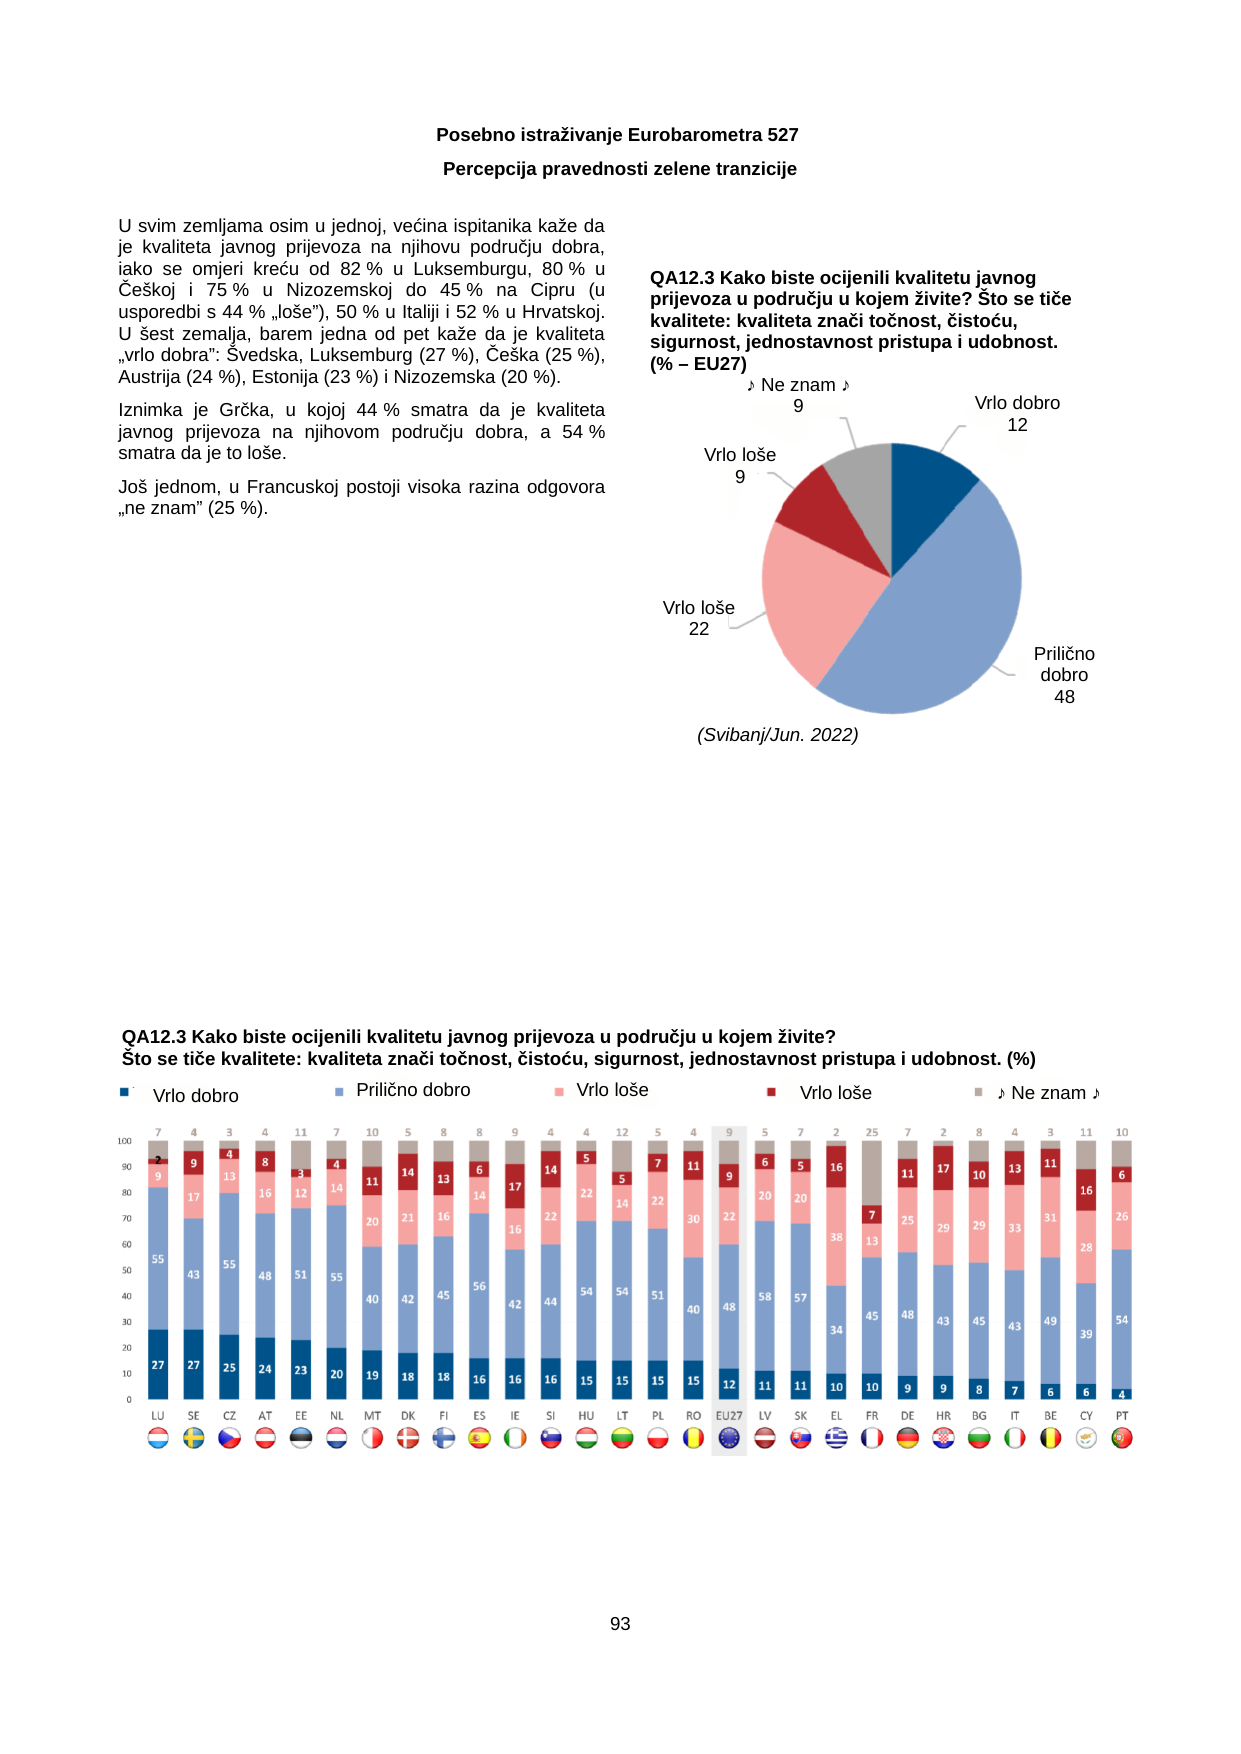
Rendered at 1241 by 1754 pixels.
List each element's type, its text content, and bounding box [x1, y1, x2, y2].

picture [728, 404, 1026, 719]
picture [729, 452, 734, 460]
text U svim zemljama osim u jednoj, većina ispitanika kaže da je kvaliteta javnog prijevoza na njihovu području dobra, iako se omjeri kreću od 82 % u Luksemburgu, 80 % u Češkoj i 75 % u Nizozemskoj do 45 % na Cipru (u usporedbi s 44 % „loše”), 50 % u Italiji i 52 % u Hrvatskoj. U šest zemalja, barem jedna od pet kaže da je kvaliteta „vrlo dobra”: Švedska, Luksemburg (27 %), Češka (25 %), Austrija (24 %), Estonija (23 %) i Nizozemska (20 %). [118, 214, 605, 387]
text Iznimka je Grčka, u kojoj 44 % smatra da je kvaliteta javnog prijevoza na njihovom području dobra, a 54 % smatra da je to loše. [118, 399, 605, 463]
picture [111, 1118, 1139, 1456]
picture [103, 1070, 1064, 1110]
text Još jednom, u Francuskoj postoji visoka razina odgovora „ne znam” (25 %). [118, 475, 605, 518]
